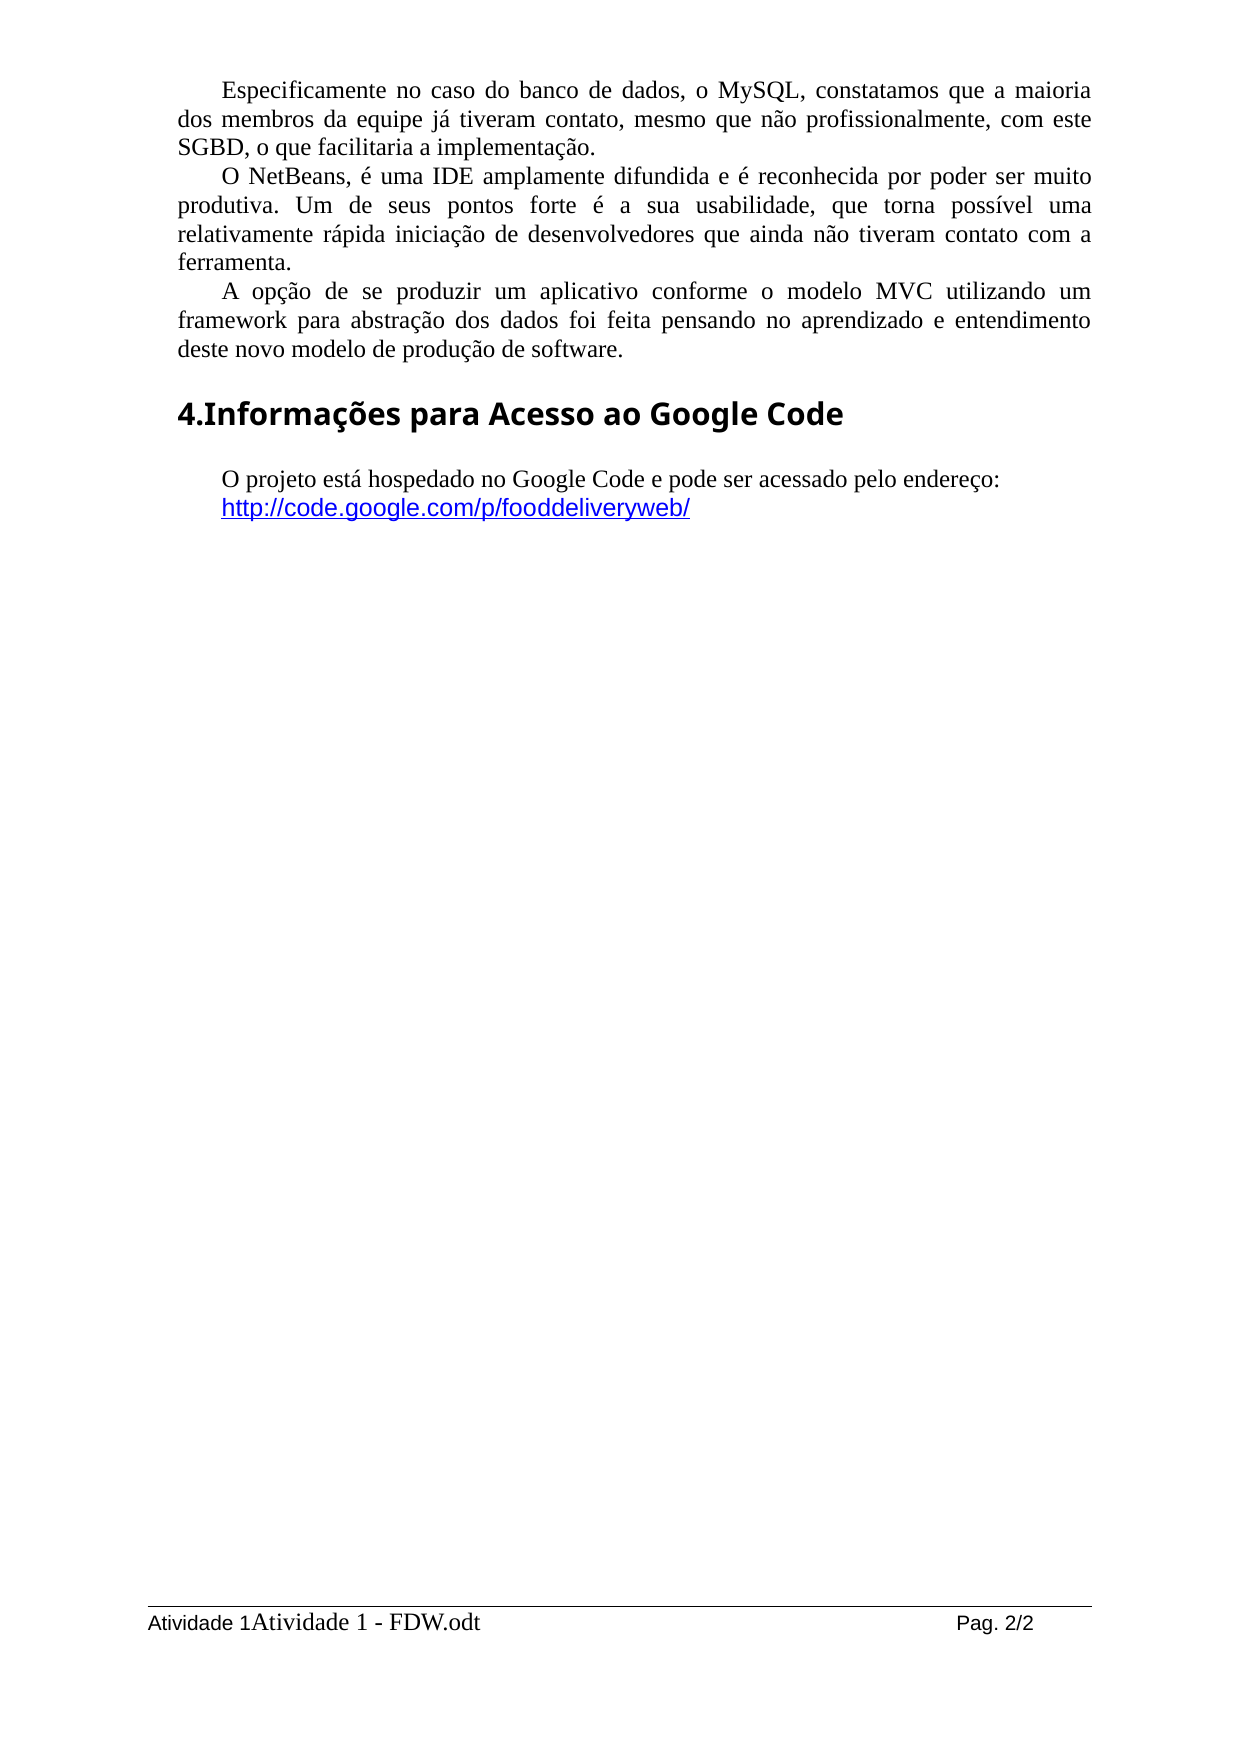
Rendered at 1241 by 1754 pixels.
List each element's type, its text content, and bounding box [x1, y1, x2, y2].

text http://code.google.com/p/fooddeliveryweb/ [221, 493, 1092, 522]
text O NetBeans, é uma IDE amplamente difundida e é reconhecida por poder ser muito produtiva. Um de seus pontos forte é a sua usabilidade, que torna possível uma relativamente rápida iniciação de desenvolvedores que ainda não tiveram contato com a ferramenta. [177, 161, 1092, 276]
text O projeto está hospedado no Google Code e pode ser acessado pelo endereço: [221, 464, 1092, 493]
text Especificamente no caso do banco de dados, o MySQL, constatamos que a maioria dos membros da equipe já tiveram contato, mesmo que não profissionalmente, com este SGBD, o que facilitaria a implementação. [177, 75, 1092, 161]
text A opção de se produzir um aplicativo conforme o modelo MVC utilizando um framework para abstração dos dados foi feita pensando no aprendizado e entendimento deste novo modelo de produção de software. [177, 276, 1092, 362]
subtitle Informações para Acesso ao Google Code [148, 392, 1092, 434]
